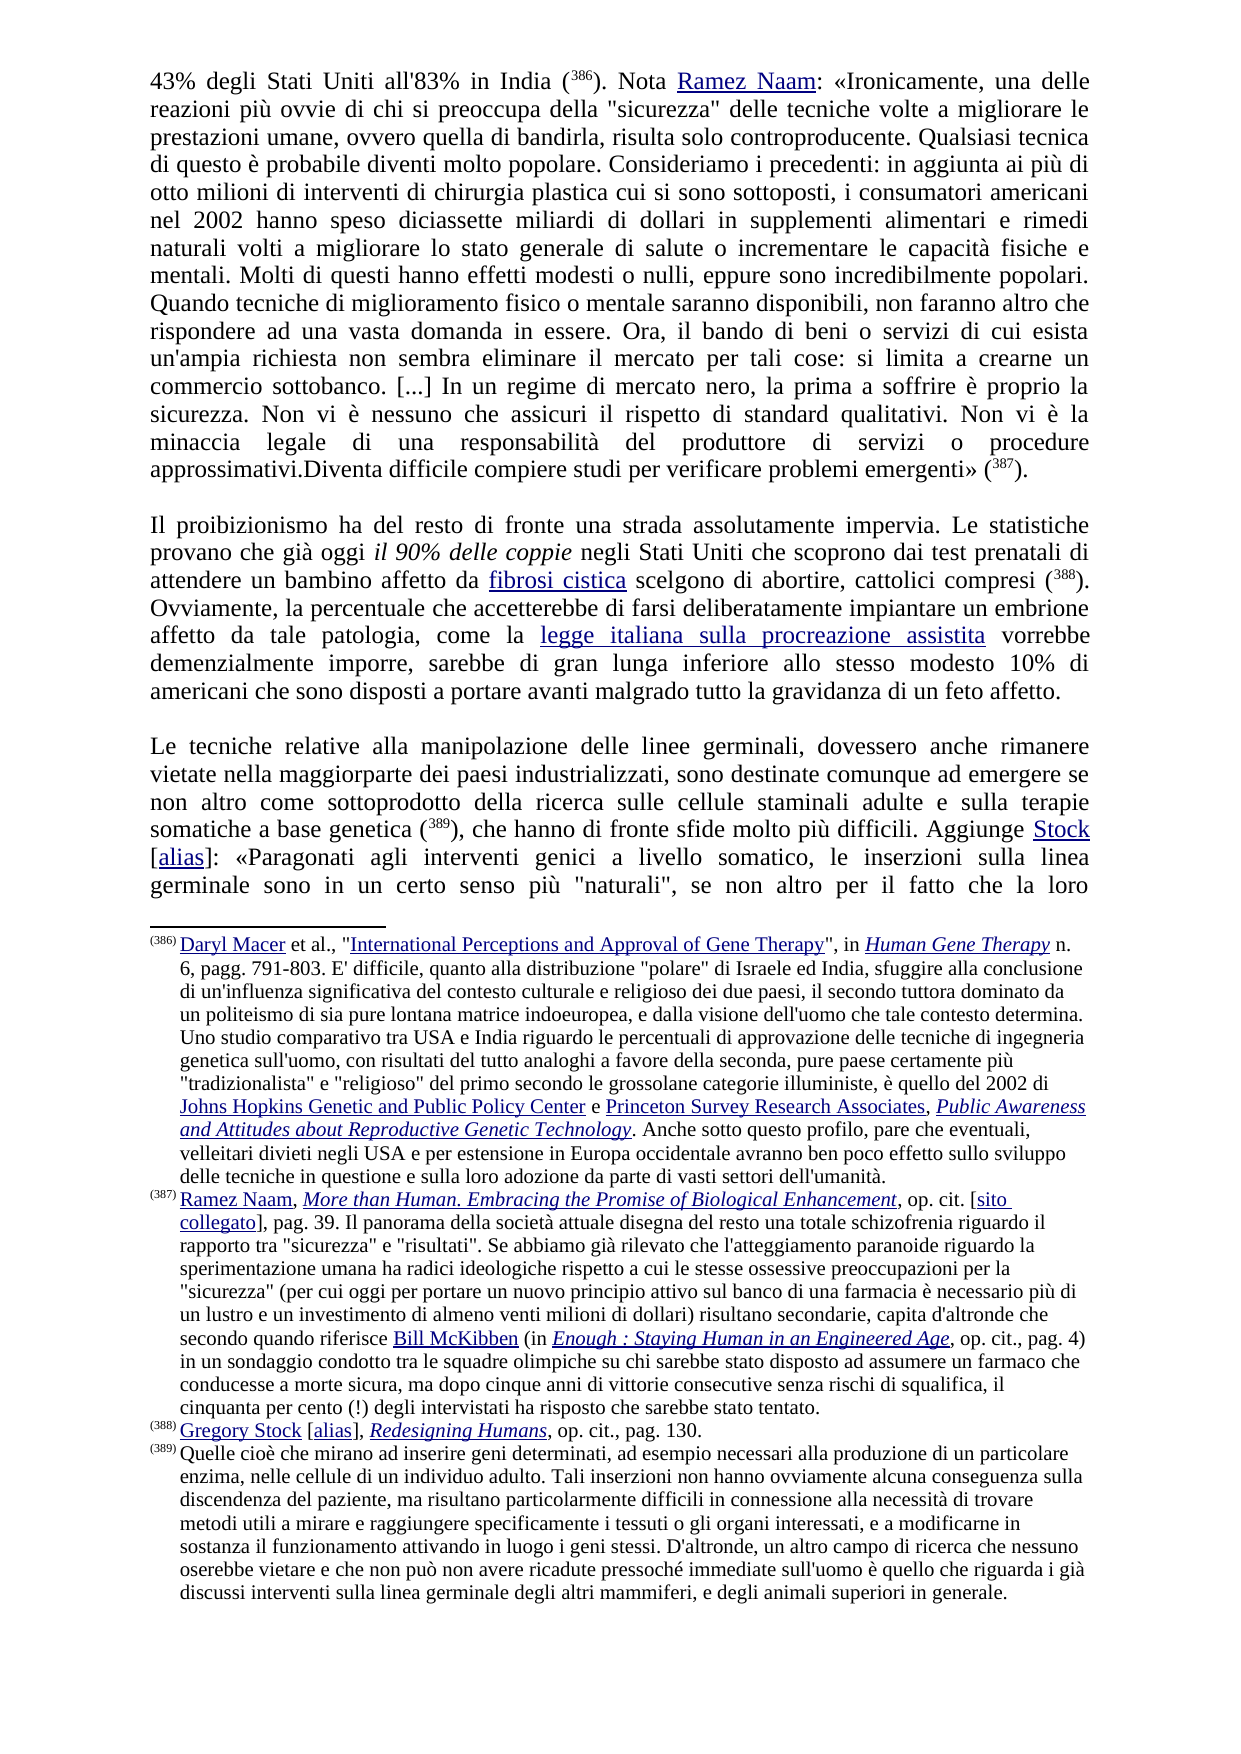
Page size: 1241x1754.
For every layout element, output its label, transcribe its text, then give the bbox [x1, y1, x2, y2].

text Il proibizionismo ha del resto di fronte una strada assolutamente impervia. Le statistiche provano che già oggi il 90% delle coppie negli Stati Uniti che scoprono dai test prenatali di attendere un bambino affetto da fibrosi cistica scelgono di abortire, cattolici compresi (). Ovviamente, la percentuale che accetterebbe di farsi deliberatamente impiantare un embrione affetto da tale patologia, come la legge italiana sulla procreazione assistita vorrebbe demenzialmente imporre, sarebbe di gran lunga inferiore allo stesso modesto 10% di americani che sono disposti a portare avanti malgrado tutto la gravidanza di un feto affetto. [150, 511, 1090, 705]
text Ramez Naam, More than Human. Embracing the Promise of Biological Enhancement, op. cit. [sito collegato], pag. 39. Il panorama della società attuale disegna del resto una totale schizofrenia riguardo il rapporto tra "sicurezza" e "risultati". Se abbiamo già rilevato che l'atteggiamento paranoide riguardo la sperimentazione umana ha radici ideologiche rispetto a cui le stesse ossessive preoccupazioni per la "sicurezza" (per cui oggi per portare un nuovo principio attivo sul banco di una farmacia è necessario più di un lustro e un investimento di almeno venti milioni di dollari) risultano secondarie, capita d'altronde che secondo quando riferisce Bill McKibben (in Enough : Staying Human in an Engineered Age, op. cit., pag. 4) in un sondaggio condotto tra le squadre olimpiche su chi sarebbe stato disposto ad assumere un farmaco che conducesse a morte sicura, ma dopo cinque anni di vittorie consecutive senza rischi di squalifica, il cinquanta per cento (!) degli intervistati ha risposto che sarebbe stato tentato. [150, 1188, 1090, 1419]
text Quelle cioè che mirano ad inserire geni determinati, ad esempio necessari alla produzione di un particolare enzima, nelle cellule di un individuo adulto. Tali inserzioni non hanno ovviamente alcuna conseguenza sulla discendenza del paziente, ma risultano particolarmente difficili in connessione alla necessità di trovare metodi utili a mirare e raggiungere specificamente i tessuti o gli organi interessati, e a modificarne in sostanza il funzionamento attivando in luogo i geni stessi. D'altronde, un altro campo di ricerca che nessuno oserebbe vietare e che non può non avere ricadute pressoché immediate sull'uomo è quello che riguarda i già discussi interventi sulla linea germinale degli altri mammiferi, e degli animali superiori in generale. [150, 1442, 1090, 1604]
text Le tecniche relative alla manipolazione delle linee germinali, dovessero anche rimanere vietate nella maggiorparte dei paesi industrializzati, sono destinate comunque ad emergere se non altro come sottoprodotto della ricerca sulle cellule staminali adulte e sulla terapie somatiche a base genetica (), che hanno di fronte sfide molto più difficili. Aggiunge Stock [alias]: «Paragonati agli interventi genici a livello somatico, le inserzioni sulla linea germinale sono in un certo senso più "naturali", se non altro per il fatto che la loro [150, 732, 1090, 899]
text Daryl Macer et al., "International Perceptions and Approval of Gene Therapy", in Human Gene Therapy n. 6, pagg. 791-803. E' difficile, quanto alla distribuzione "polare" di Israele ed India, sfuggire alla conclusione di un'influenza significativa del contesto culturale e religioso dei due paesi, il secondo tuttora dominato da un politeismo di sia pure lontana matrice indoeuropea, e dalla visione dell'uomo che tale contesto determina. Uno studio comparativo tra USA e India riguardo le percentuali di approvazione delle tecniche di ingegneria genetica sull'uomo, con risultati del tutto analoghi a favore della seconda, pure paese certamente più "tradizionalista" e "religioso" del primo secondo le grossolane categorie illuministe, è quello del 2002 di Johns Hopkins Genetic and Public Policy Center e Princeton Survey Research Associates, Public Awareness and Attitudes about Reproductive Genetic Technology. Anche sotto questo profilo, pare che eventuali, velleitari divieti negli USA e per estensione in Europa occidentale avranno ben poco effetto sullo sviluppo delle tecniche in questione e sulla loro adozione da parte di vasti settori dell'umanità. [150, 933, 1090, 1188]
text 43% degli Stati Uniti all'83% in India (). Nota Ramez Naam: «Ironicamente, una delle reazioni più ovvie di chi si preoccupa della "sicurezza" delle tecniche volte a migliorare le prestazioni umane, ovvero quella di bandirla, risulta solo controproducente. Qualsiasi tecnica di questo è probabile diventi molto popolare. Consideriamo i precedenti: in aggiunta ai più di otto milioni di interventi di chirurgia plastica cui si sono sottoposti, i consumatori americani nel 2002 hanno speso diciassette miliardi di dollari in supplementi alimentari e rimedi naturali volti a migliorare lo stato generale di salute o incrementare le capacità fisiche e mentali. Molti di questi hanno effetti modesti o nulli, eppure sono incredibilmente popolari. Quando tecniche di miglioramento fisico o mentale saranno disponibili, non faranno altro che rispondere ad una vasta domanda in essere. Ora, il bando di beni o servizi di cui esista un'ampia richiesta non sembra eliminare il mercato per tali cose: si limita a crearne un commercio sottobanco. [...] In un regime di mercato nero, la prima a soffrire è proprio la sicurezza. Non vi è nessuno che assicuri il rispetto di standard qualitativi. Non vi è la minaccia legale di una responsabilità del produttore di servizi o procedure approssimativi.Diventa difficile compiere studi per verificare problemi emergenti» (). [150, 67, 1090, 483]
text Gregory Stock [alias], Redesigning Humans, op. cit., pag. 130. [150, 1419, 1090, 1442]
